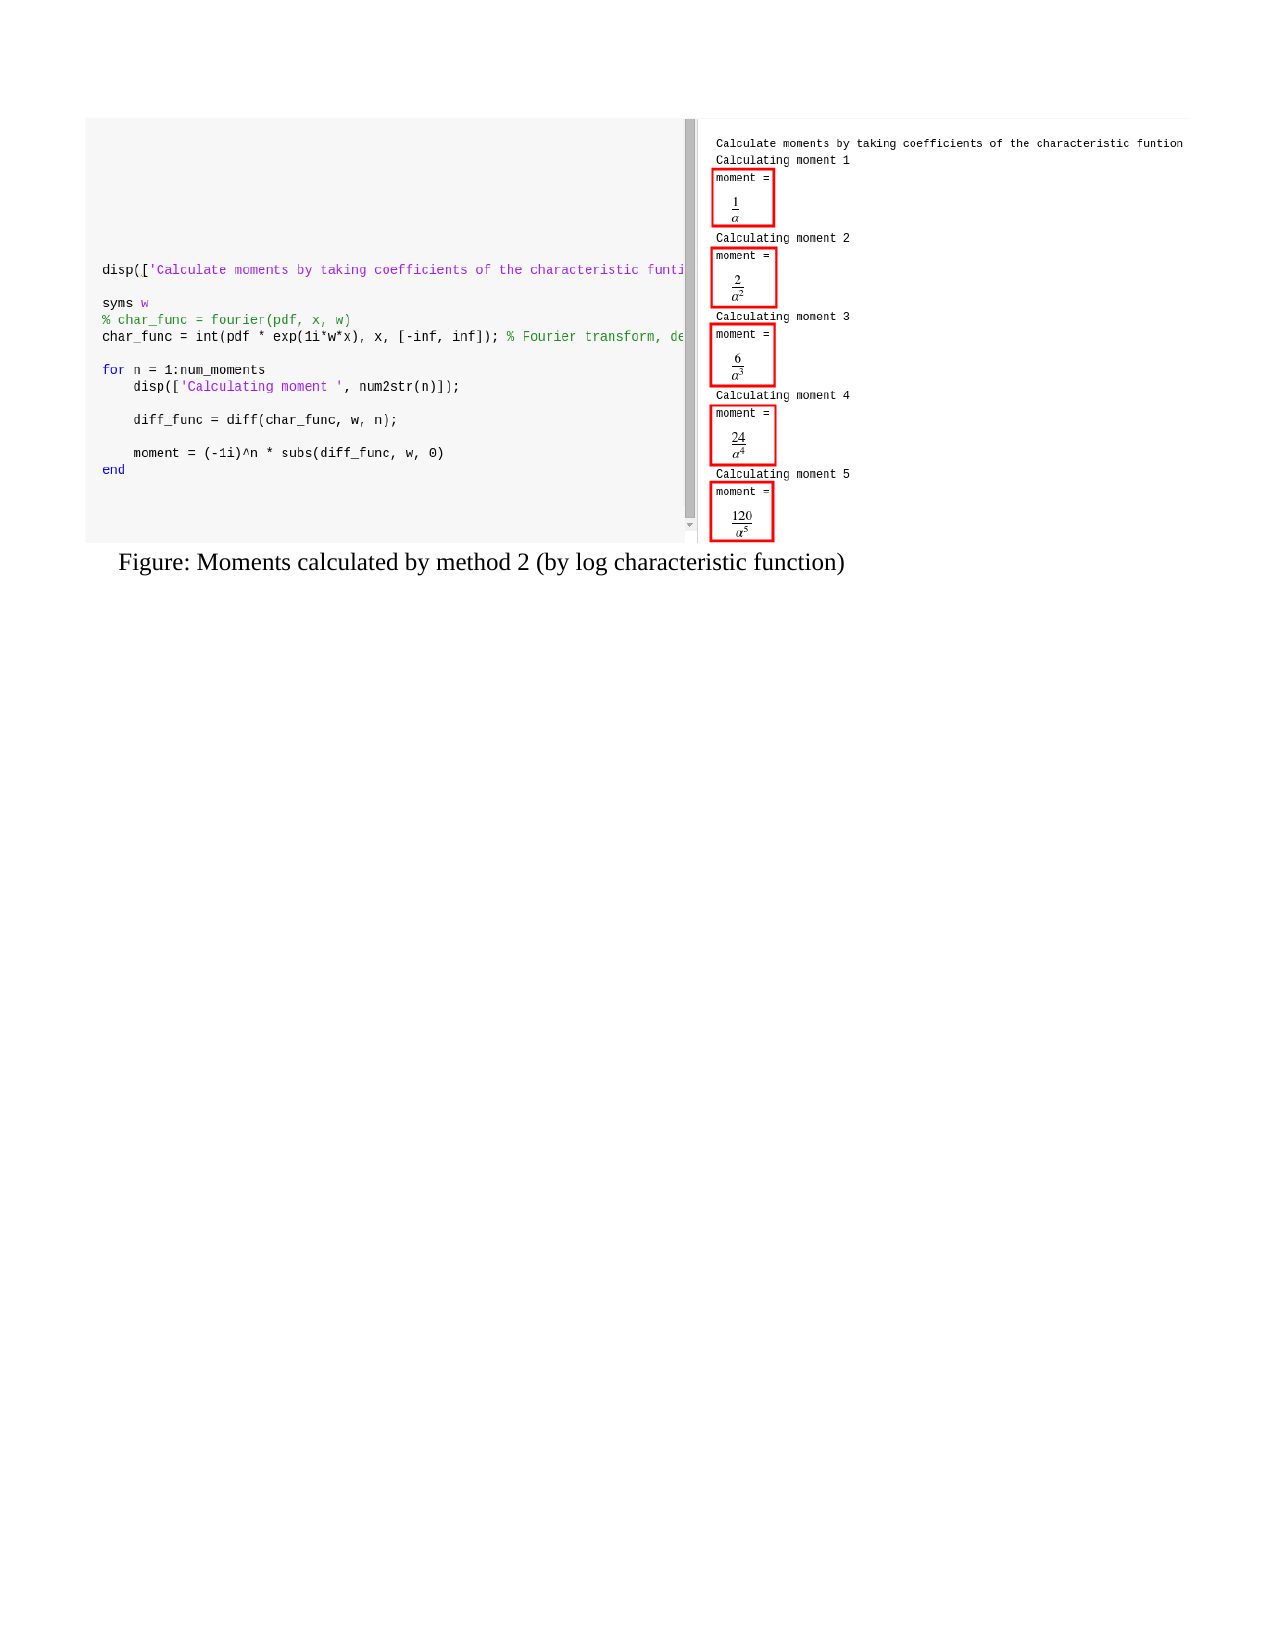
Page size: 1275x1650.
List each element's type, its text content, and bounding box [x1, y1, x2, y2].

picture [85, 118, 1190, 543]
text Figure: Moments calculated by method 2 (by log characteristic function) [118, 543, 1157, 576]
